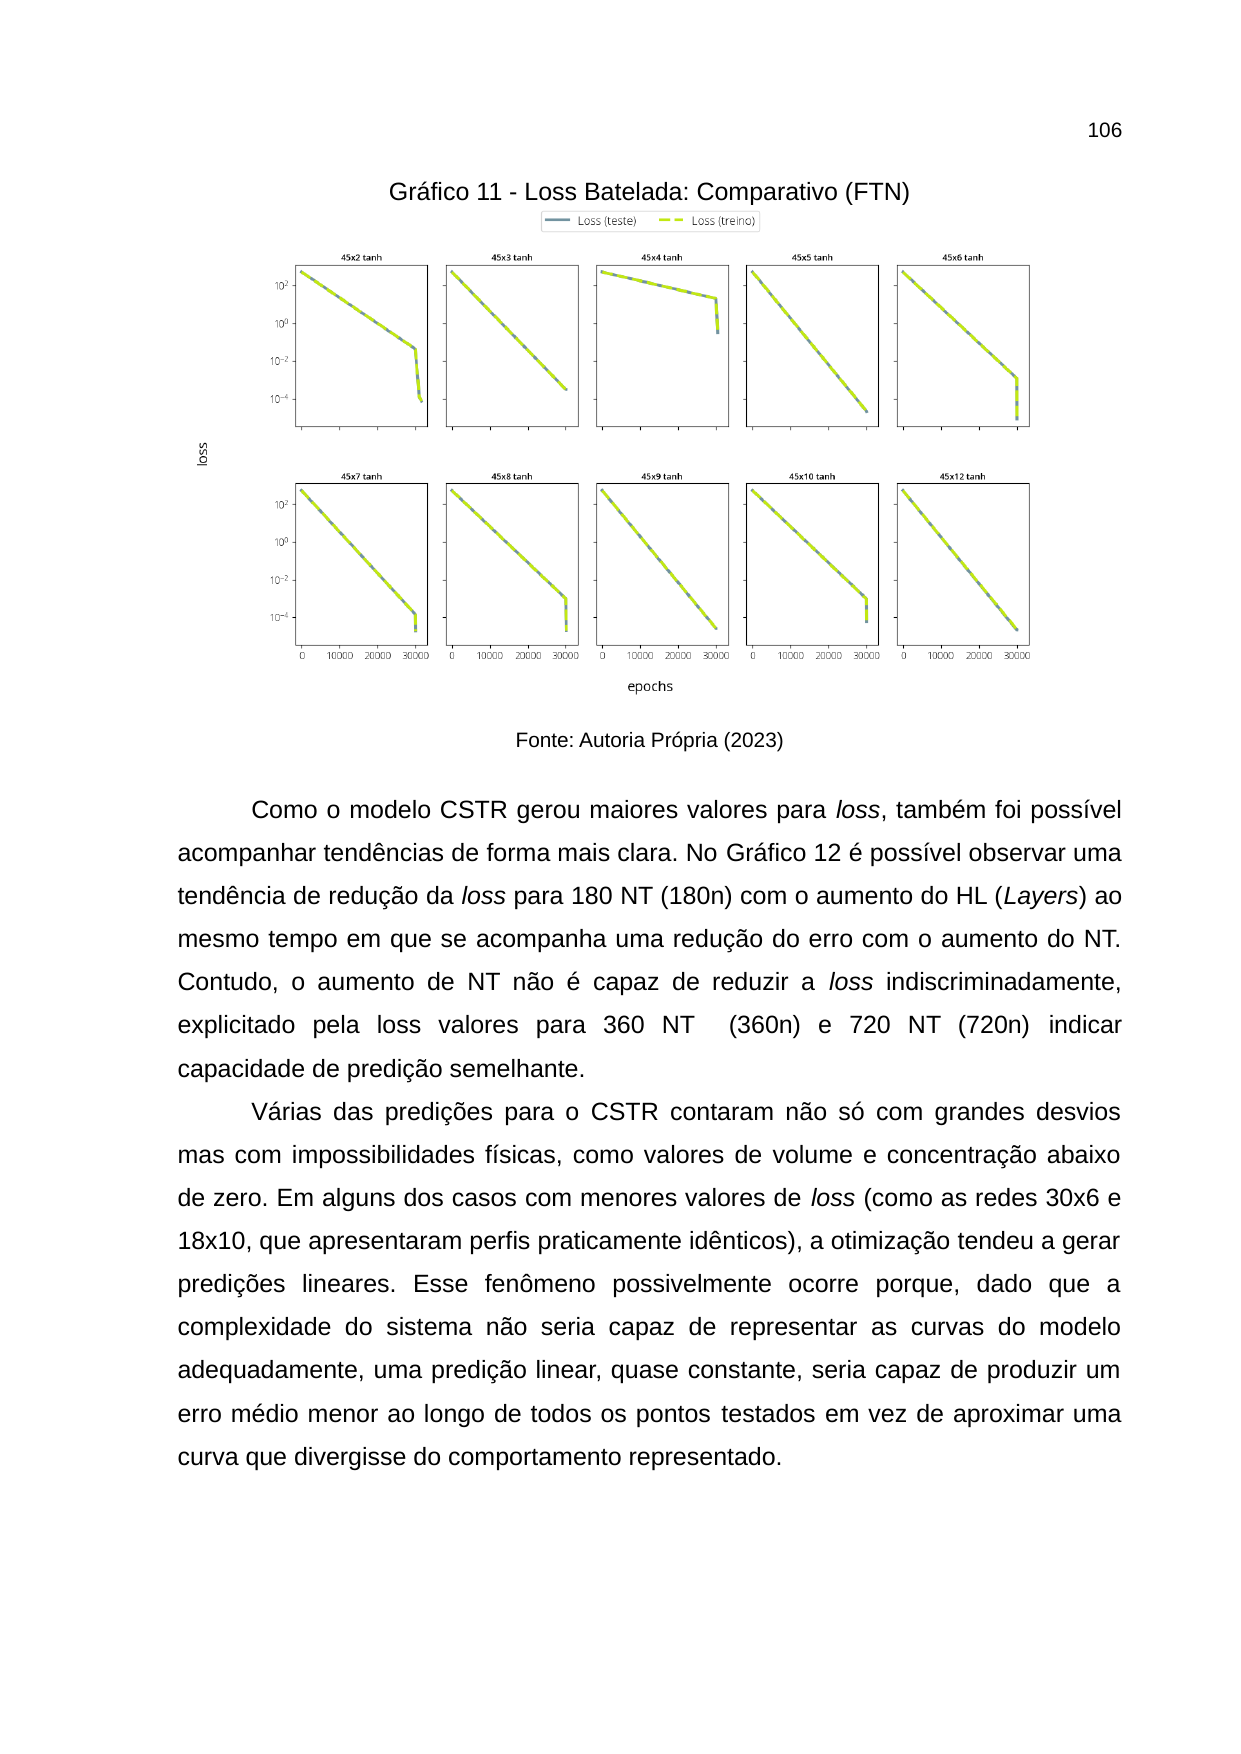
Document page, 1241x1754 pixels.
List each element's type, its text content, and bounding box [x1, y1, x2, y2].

text Fonte: Autoria Própria (2023) [177, 728, 1122, 752]
text Gráfico 11 - Loss Batelada: Comparativo (FTN) [177, 177, 1122, 205]
text Várias das predições para o CSTR contaram não só com grandes desvios mas com impossibilidades físicas, como valores de volume e concentração abaixo de zero. Em alguns dos casos com menores valores de loss (como as redes 30x6 e 18x10, que apresentaram perfis praticamente idênticos), a otimização tendeu a gerar predições lineares. Esse fenômeno possivelmente ocorre porque, dado que a complexidade do sistema não seria capaz de representar as curvas do modelo adequadamente, uma predição linear, quase constante, seria capaz de produzir um erro médio menor ao longo de todos os pontos testados em vez de aproximar uma curva que divergisse do comportamento representado. [177, 1097, 1122, 1470]
text Como o modelo CSTR gerou maiores valores para loss, também foi possível acompanhar tendências de forma mais clara. No Gráfico 12 é possível observar uma tendência de redução da loss para 180 NT (180n) com o aumento do HL (Layers) ao mesmo tempo em que se acompanha uma redução do erro com o aumento do NT. Contudo, o aumento de NT não é capaz de reduzir a loss indiscriminadamente, explicitado pela loss valores para 360 NT (360n) e 720 NT (720n) indicar capacidade de predição semelhante. [177, 795, 1122, 1082]
picture [177, 205, 1123, 699]
